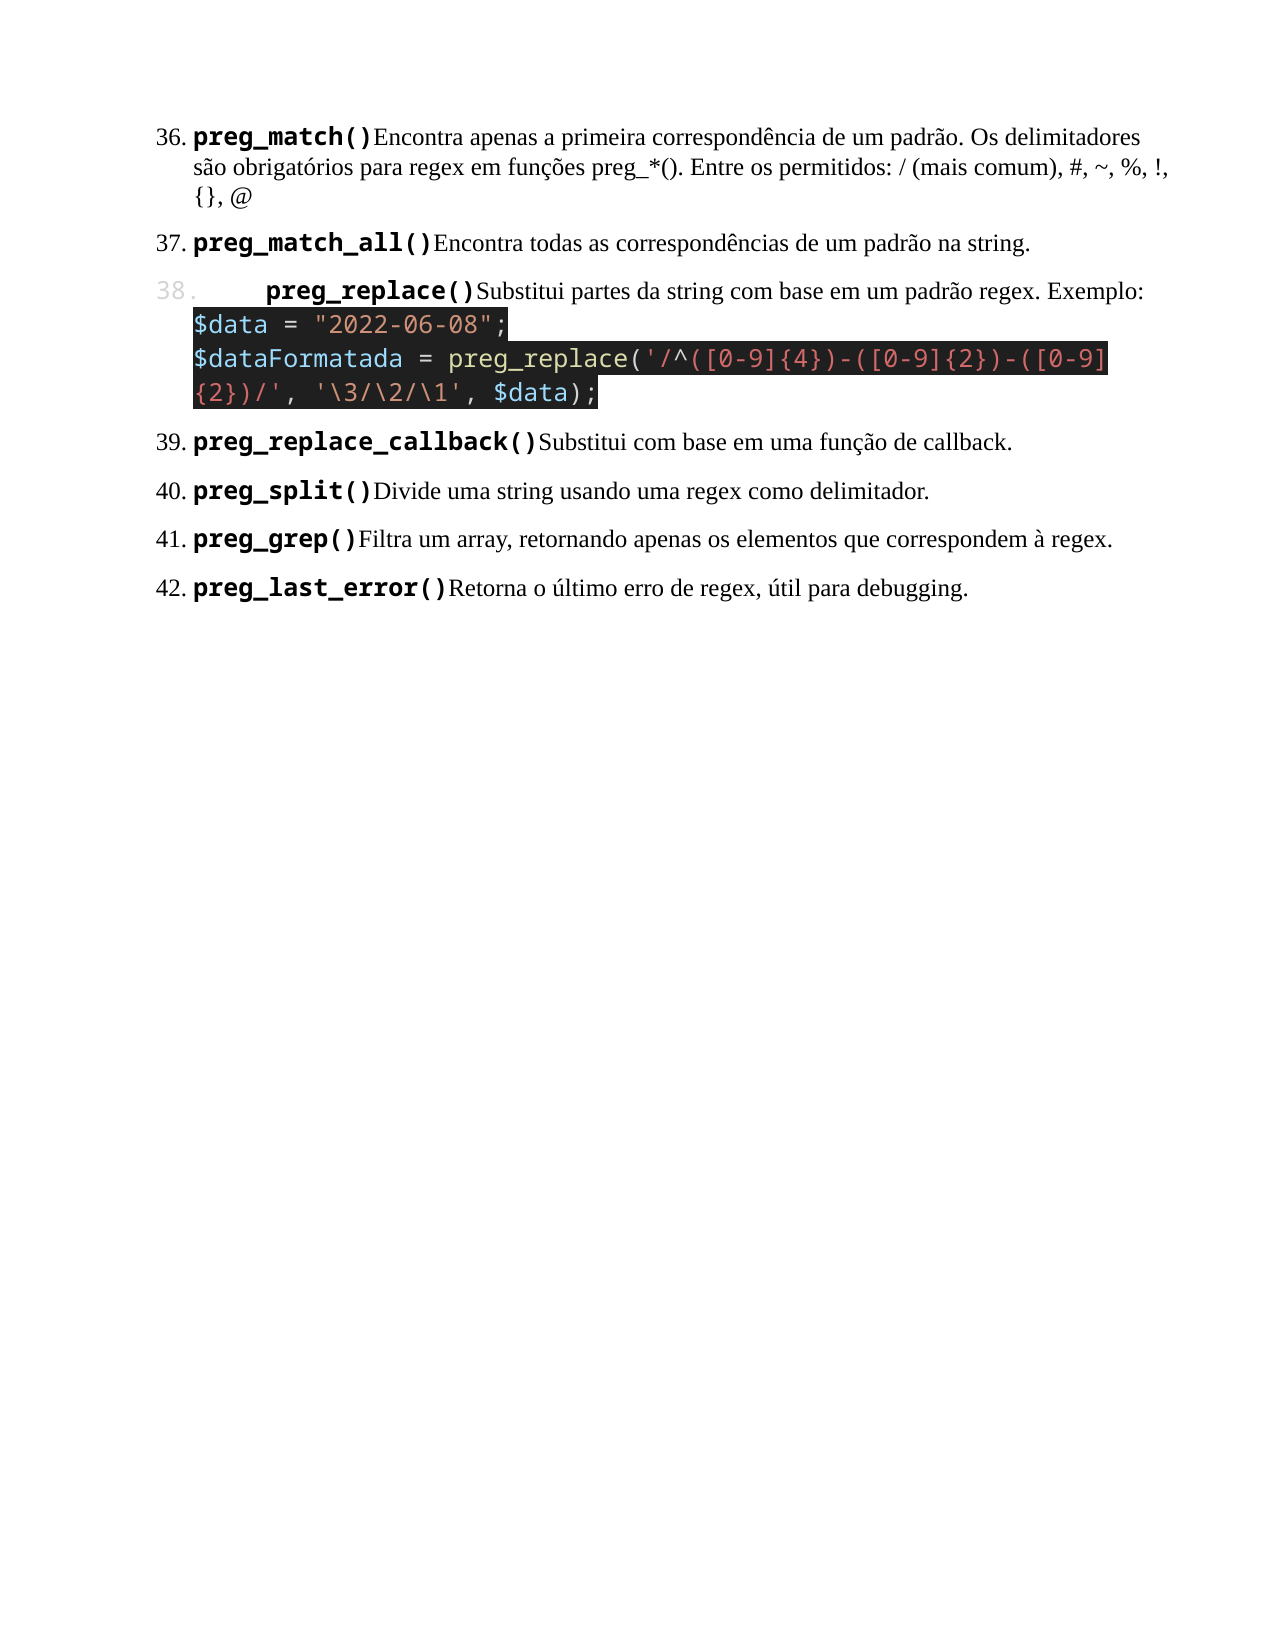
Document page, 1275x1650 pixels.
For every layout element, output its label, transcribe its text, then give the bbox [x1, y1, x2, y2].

list preg_split()Divide uma string usando uma regex como delimitador. [156, 472, 1175, 506]
list preg_last_error()Retorna o último erro de regex, útil para debugging. [156, 570, 1175, 604]
list preg_replace_callback()Substitui com base em uma função de callback. [156, 424, 1175, 458]
list preg_replace()Substitui partes da string com base em um padrão regex. Exemplo: $data = "2022-06-08"; $dataFormatada = preg_replace('/^([0-9]{4})-([0-9]{2})-([0-9]{2})/', '\3/\2/\1', $data); [156, 273, 1175, 409]
list preg_match()Encontra apenas a primeira correspondência de um padrão. Os delimitadores são obrigatórios para regex em funções preg_*(). Entre os permitidos: / (mais comum), #, ~, %, !, {}, @ [156, 118, 1175, 210]
list preg_grep()Filtra um array, retornando apenas os elementos que correspondem à regex. [156, 521, 1175, 555]
list preg_match_all()Encontra todas as correspondências de um padrão na string. [156, 224, 1175, 258]
